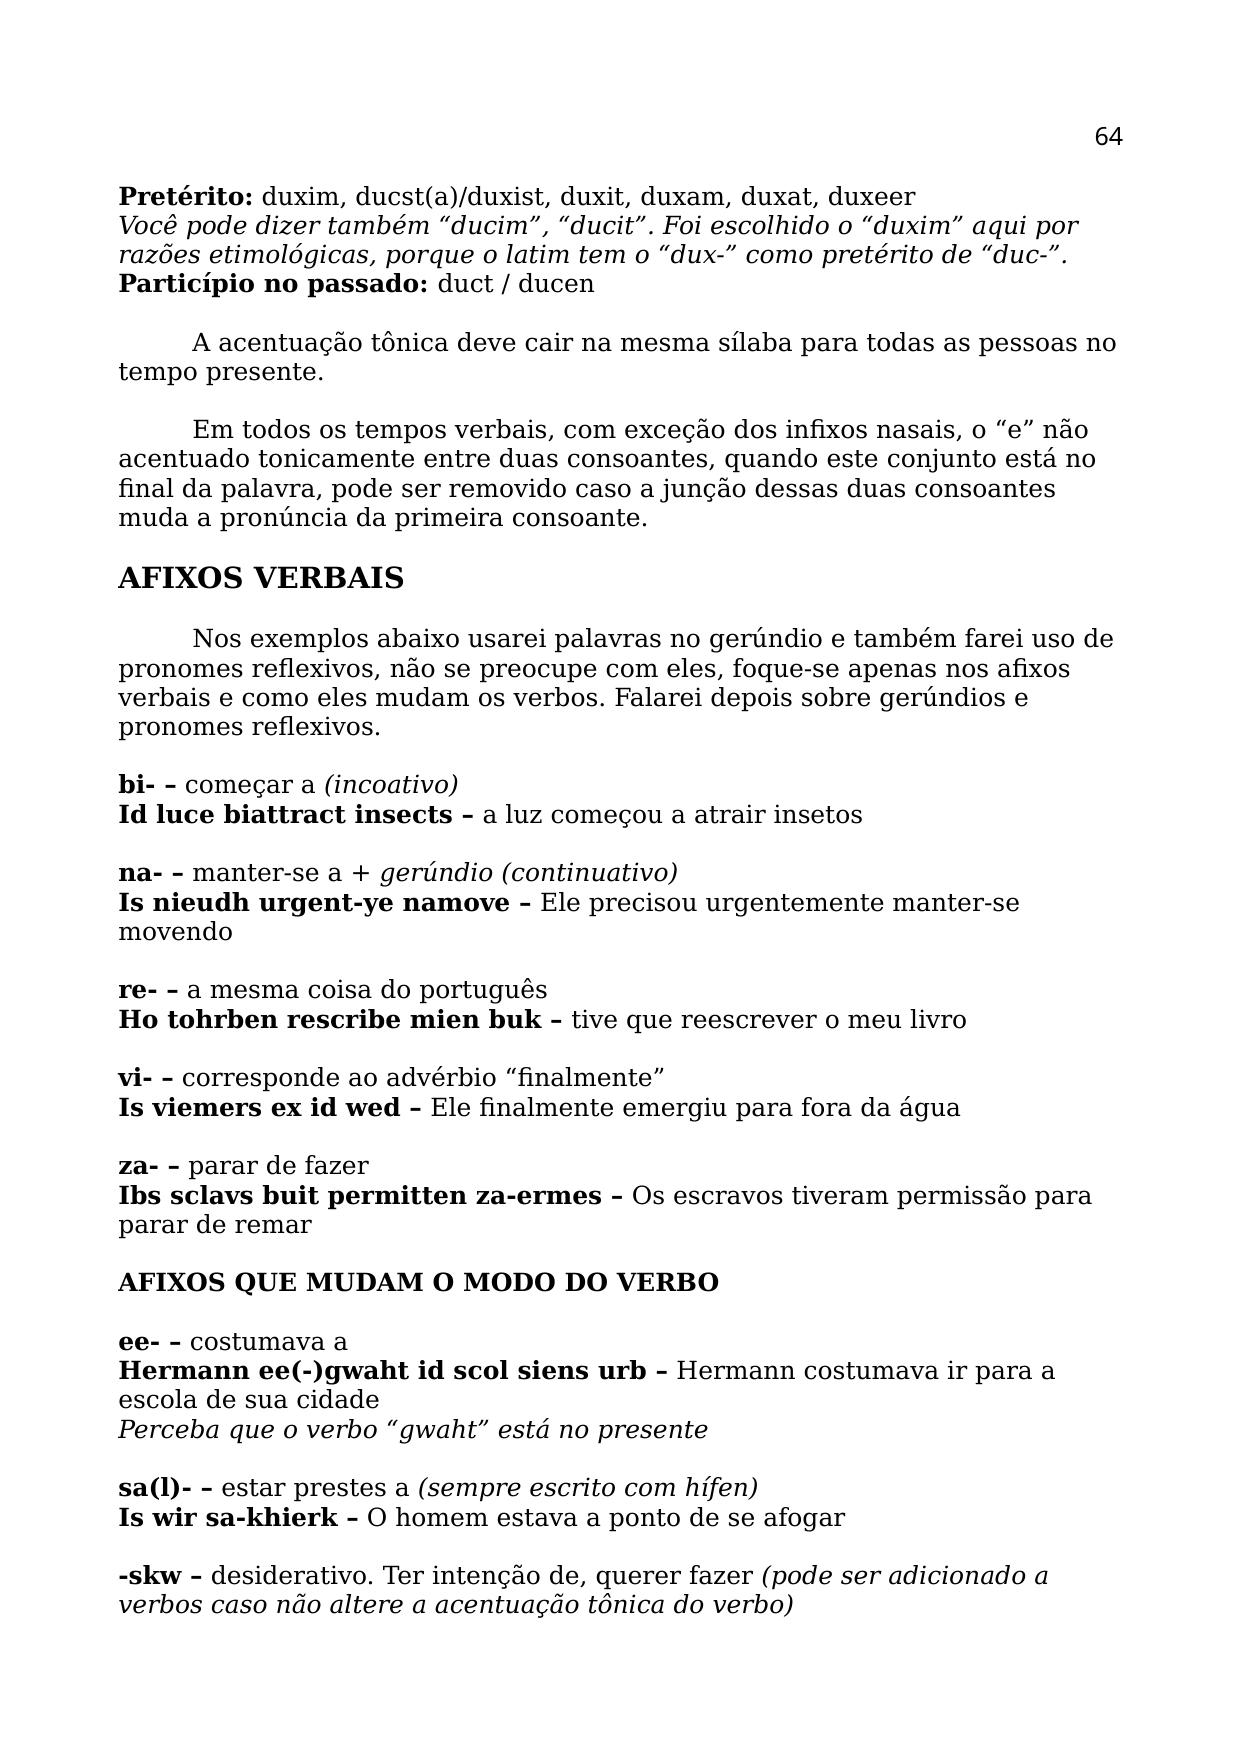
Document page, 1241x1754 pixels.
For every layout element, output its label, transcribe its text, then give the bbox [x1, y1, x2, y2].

text Ho tohrben rescribe mien buk – tive que reescrever o meu livro [118, 1005, 1123, 1034]
text Nos exemplos abaixo usarei palavras no gerúndio e também farei uso de pronomes reflexivos, não se preocupe com eles, foque-se apenas nos afixos verbais e como eles mudam os verbos. Falarei depois sobre gerúndios e pronomes reflexivos. [118, 625, 1123, 741]
text sa(l)- – estar prestes a (sempre escrito com hífen) [118, 1473, 1123, 1503]
text Perceba que o verbo “gwaht” está no presente [118, 1415, 1123, 1444]
text Pretérito: duxim, ducst(a)/duxist, duxit, duxam, duxat, duxeer [118, 182, 1123, 211]
text Hermann ee(-)gwaht id scol siens urb – Hermann costumava ir para a escola de sua cidade [118, 1356, 1123, 1415]
text za- – parar de fazer [118, 1151, 1123, 1181]
text Particípio no passado: duct / ducen [118, 269, 1123, 299]
subtitle AFIXOS VERBAIS [118, 561, 1123, 596]
text bi- – começar a (incoativo) [118, 771, 1123, 800]
text re- – a mesma coisa do português [118, 976, 1123, 1005]
text na- – manter-se a + gerúndio (continuativo) [118, 858, 1123, 888]
text Ibs sclavs buit permitten za-ermes – Os escravos tiveram permissão para parar de remar [118, 1181, 1123, 1239]
text -skw – desiderativo. Ter intenção de, querer fazer (pode ser adicionado a verbos caso não altere a acentuação tônica do verbo) [118, 1561, 1123, 1620]
subtitle AFIXOS QUE MUDAM O MODO DO VERBO [118, 1268, 1123, 1298]
text Is wir sa-khierk – O homem estava a ponto de se afogar [118, 1503, 1123, 1532]
text Você pode dizer também “ducim”, “ducit”. Foi escolhido o “duxim” aqui por razões etimológicas, porque o latim tem o “dux-” como pretérito de “duc-”. [118, 211, 1123, 269]
text vi- – corresponde ao advérbio “finalmente” [118, 1063, 1123, 1093]
text Id luce biattract insects – a luz começou a atrair insetos [118, 800, 1123, 829]
text Is viemers ex id wed – Ele finalmente emergiu para fora da água [118, 1093, 1123, 1122]
text Em todos os tempos verbais, com exceção dos infixos nasais, o “e” não acentuado tonicamente entre duas consoantes, quando este conjunto está no final da palavra, pode ser removido caso a junção dessas duas consoantes muda a pronúncia da primeira consoante. [118, 415, 1123, 532]
text Is nieudh urgent-ye namove – Ele precisou urgentemente manter-se movendo [118, 888, 1123, 946]
text A acentuação tônica deve cair na mesma sílaba para todas as pessoas no tempo presente. [118, 328, 1123, 386]
text ee- – costumava a [118, 1327, 1123, 1356]
